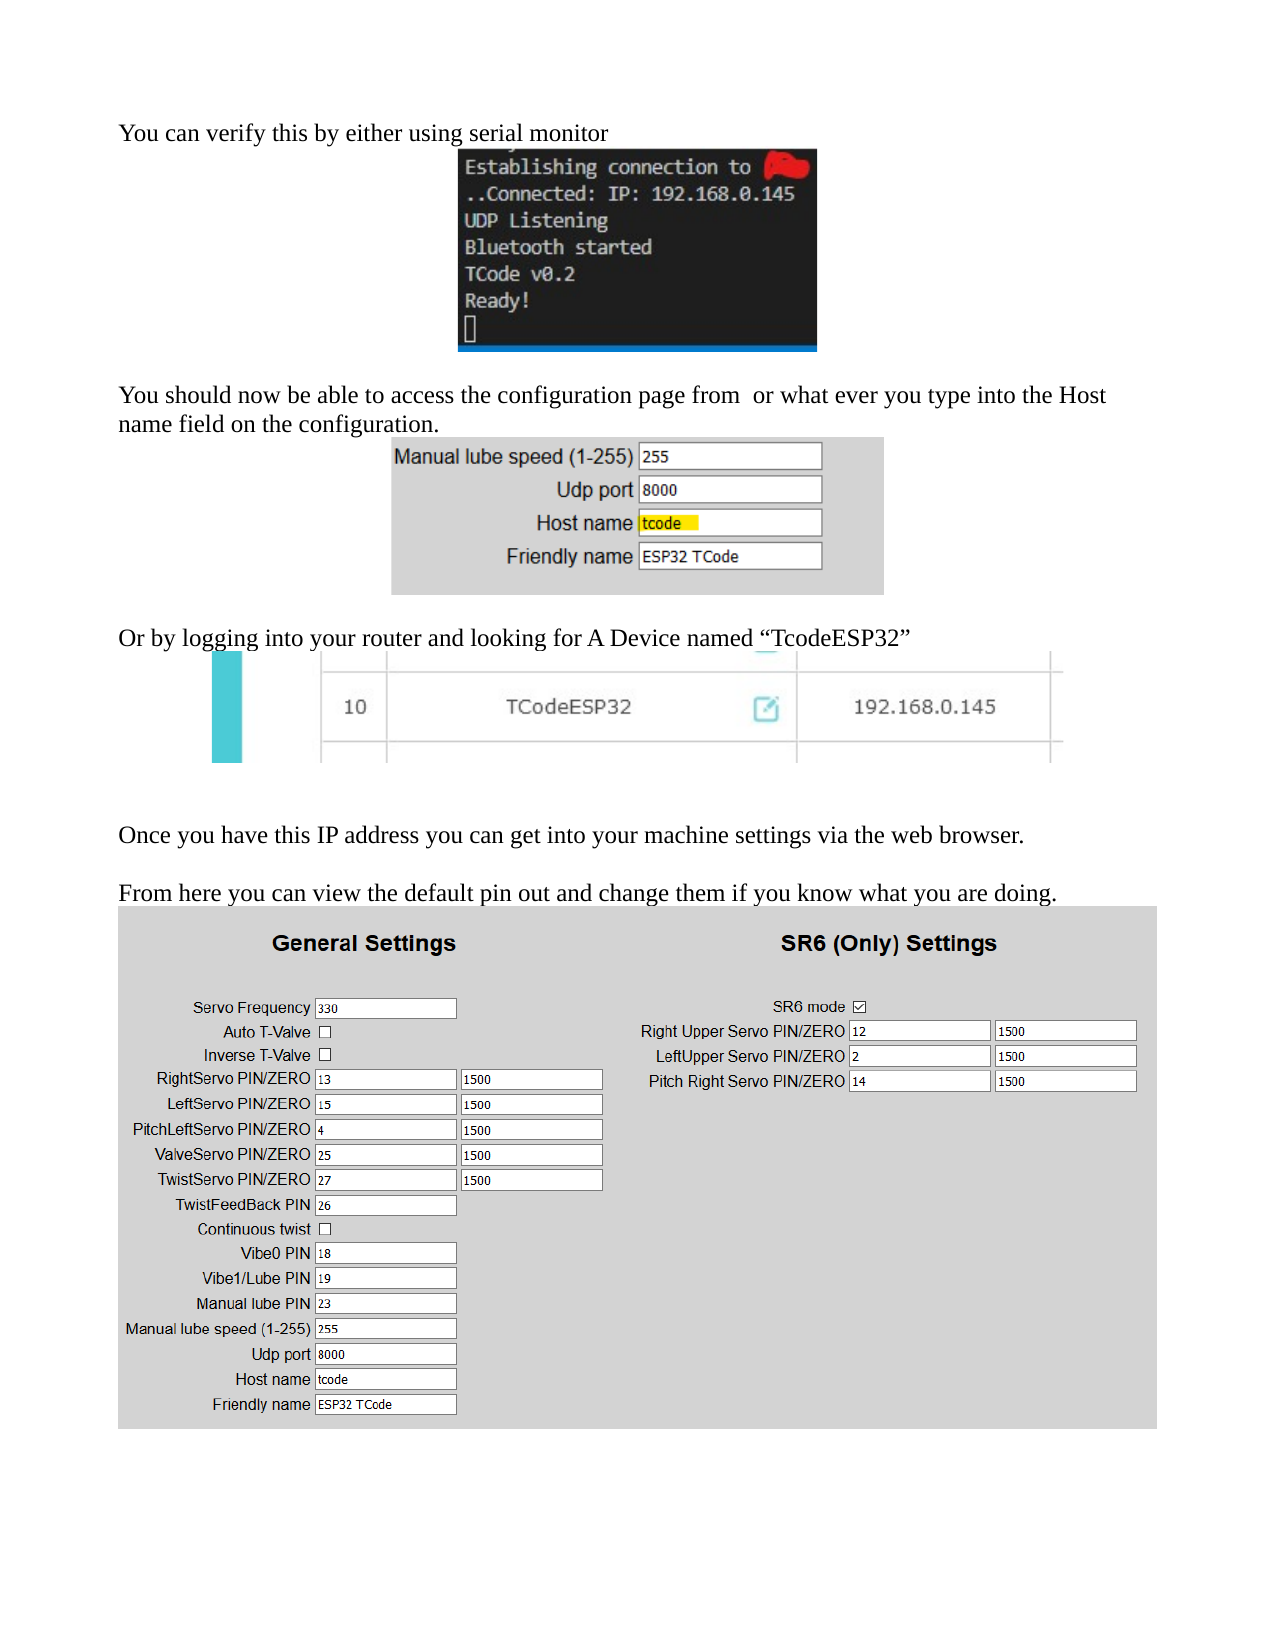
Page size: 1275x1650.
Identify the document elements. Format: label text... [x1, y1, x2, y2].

text Or by logging into your router and looking for A Device named “TcodeESP32” [118, 623, 1157, 652]
text You can verify this by either using serial monitor [118, 118, 1157, 147]
picture [211, 651, 1064, 763]
picture [457, 146, 818, 352]
text Once you have this IP address you can get into your machine settings via the web browser. [118, 820, 1157, 849]
text From here you can view the default pin out and change them if you know what you are doing. [118, 878, 1157, 906]
text You should now be able to access the configuration page from or what ever you type into the Host name field on the configuration. [118, 380, 1157, 438]
